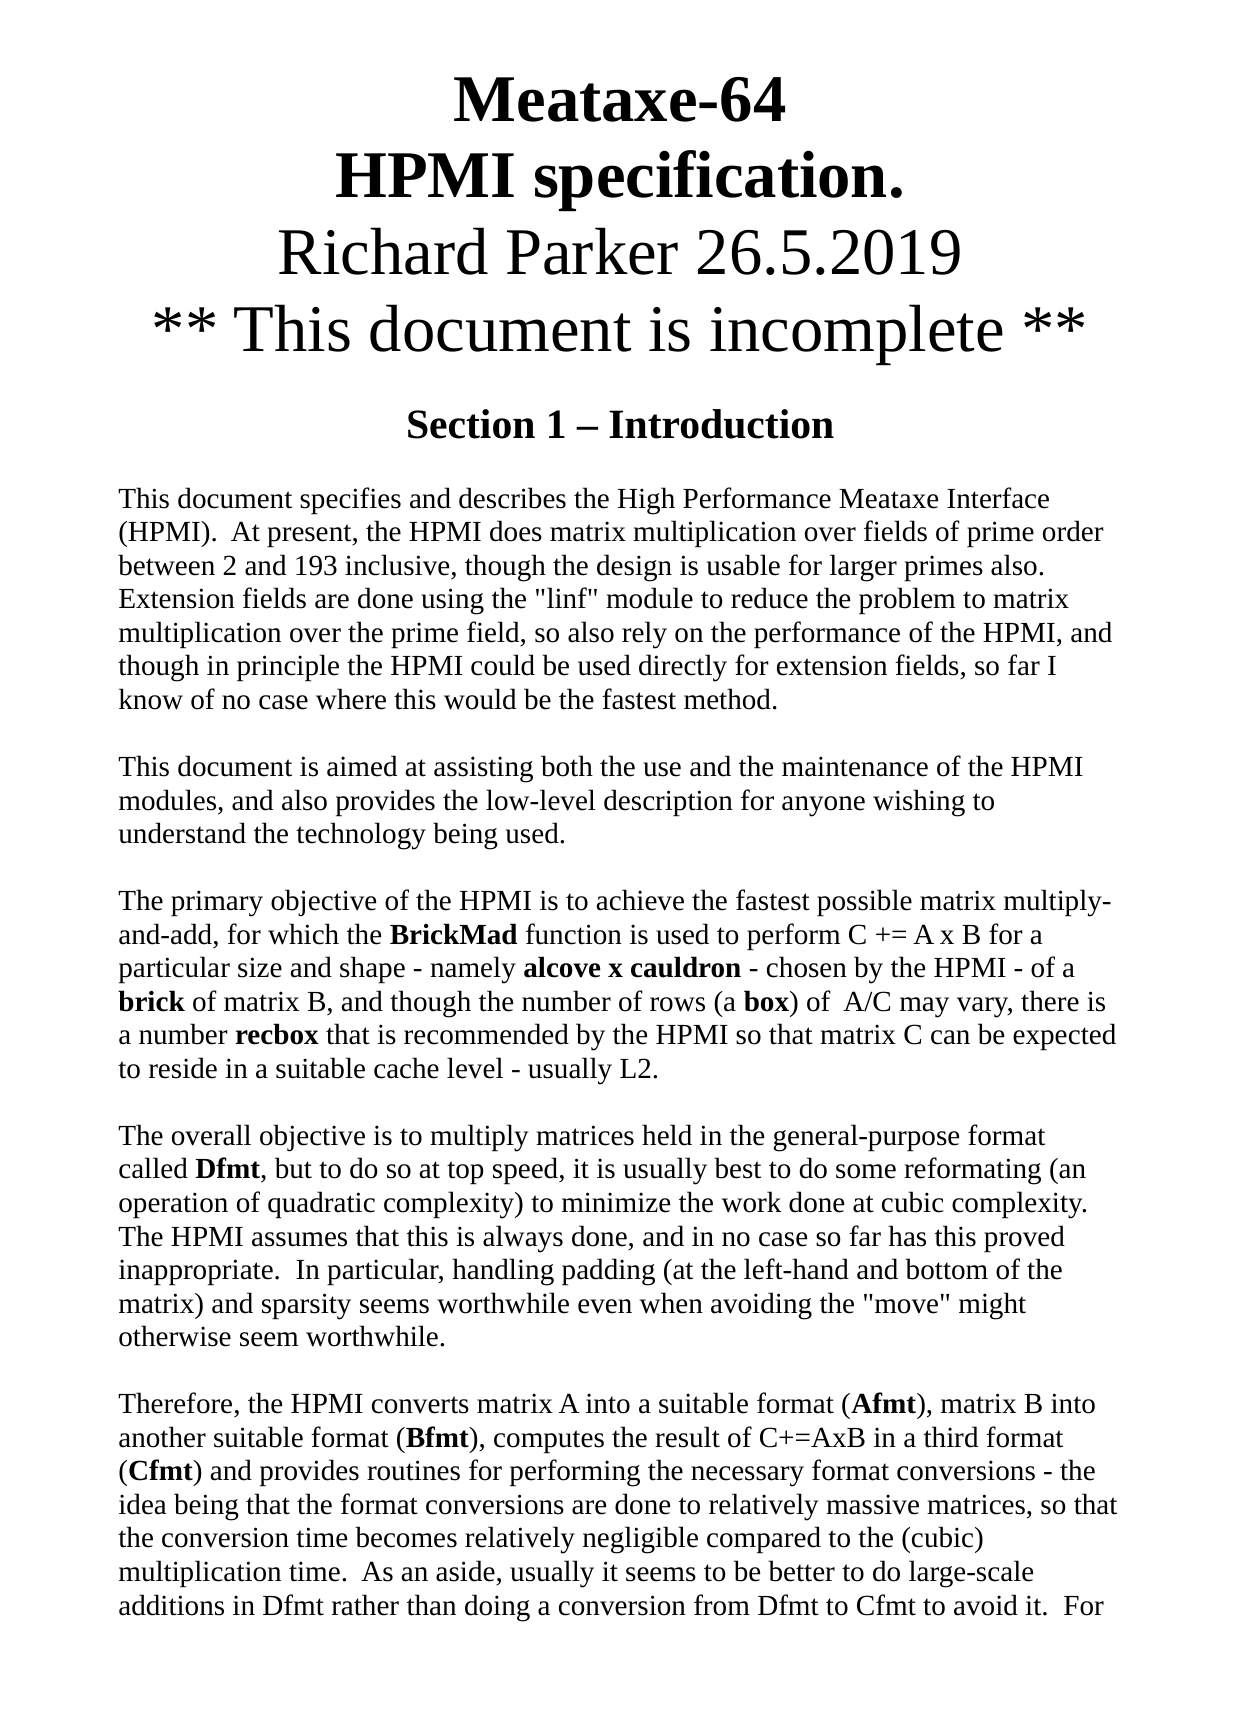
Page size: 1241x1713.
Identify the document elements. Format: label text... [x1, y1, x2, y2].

text Section 1 – Introduction [118, 399, 1122, 447]
text This document is aimed at assisting both the use and the maintenance of the HPMI modules, and also provides the low-level description for anyone wishing to understand the technology being used. [118, 749, 1122, 850]
text The primary objective of the HPMI is to achieve the fastest possible matrix multiply-and-add, for which the BrickMad function is used to perform C += A x B for a particular size and shape - namely alcove x cauldron - chosen by the HPMI - of a brick of matrix B, and though the number of rows (a box) of A/C may vary, there is a number recbox that is recommended by the HPMI so that matrix C can be expected to reside in a suitable cache level - usually L2. [118, 883, 1122, 1084]
text Therefore, the HPMI converts matrix A into a suitable format (Afmt), matrix B into another suitable format (Bfmt), computes the result of C+=AxB in a third format (Cfmt) and provides routines for performing the necessary format conversions - the idea being that the format conversions are done to relatively massive matrices, so that the conversion time becomes relatively negligible compared to the (cubic) multiplication time. As an aside, usually it seems to be better to do large-scale additions in Dfmt rather than doing a conversion from Dfmt to Cfmt to avoid it. For [118, 1386, 1122, 1621]
text This document specifies and describes the High Performance Meataxe Interface (HPMI). At present, the HPMI does matrix multiplication over fields of prime order between 2 and 193 inclusive, though the design is usable for larger primes also. Extension fields are done using the "linf" module to reduce the problem to matrix multiplication over the prime field, so also rely on the performance of the HPMI, and though in principle the HPMI could be used directly for extension fields, so far I know of no case where this would be the fastest method. [118, 481, 1122, 716]
text The overall objective is to multiply matrices held in the general-purpose format called Dfmt, but to do so at top speed, it is usually best to do some reformating (an operation of quadratic complexity) to minimize the work done at cubic complexity. The HPMI assumes that this is always done, and in no case so far has this proved inappropriate. In particular, handling padding (at the left-hand and bottom of the matrix) and sparsity seems worthwhile even when avoiding the "move" might otherwise seem worthwhile. [118, 1118, 1122, 1353]
text Meataxe-64 [118, 59, 1122, 136]
text ** This document is incomplete ** [118, 289, 1122, 366]
text Richard Parker 26.5.2019 [118, 212, 1122, 289]
text HPMI specification. [118, 136, 1122, 212]
